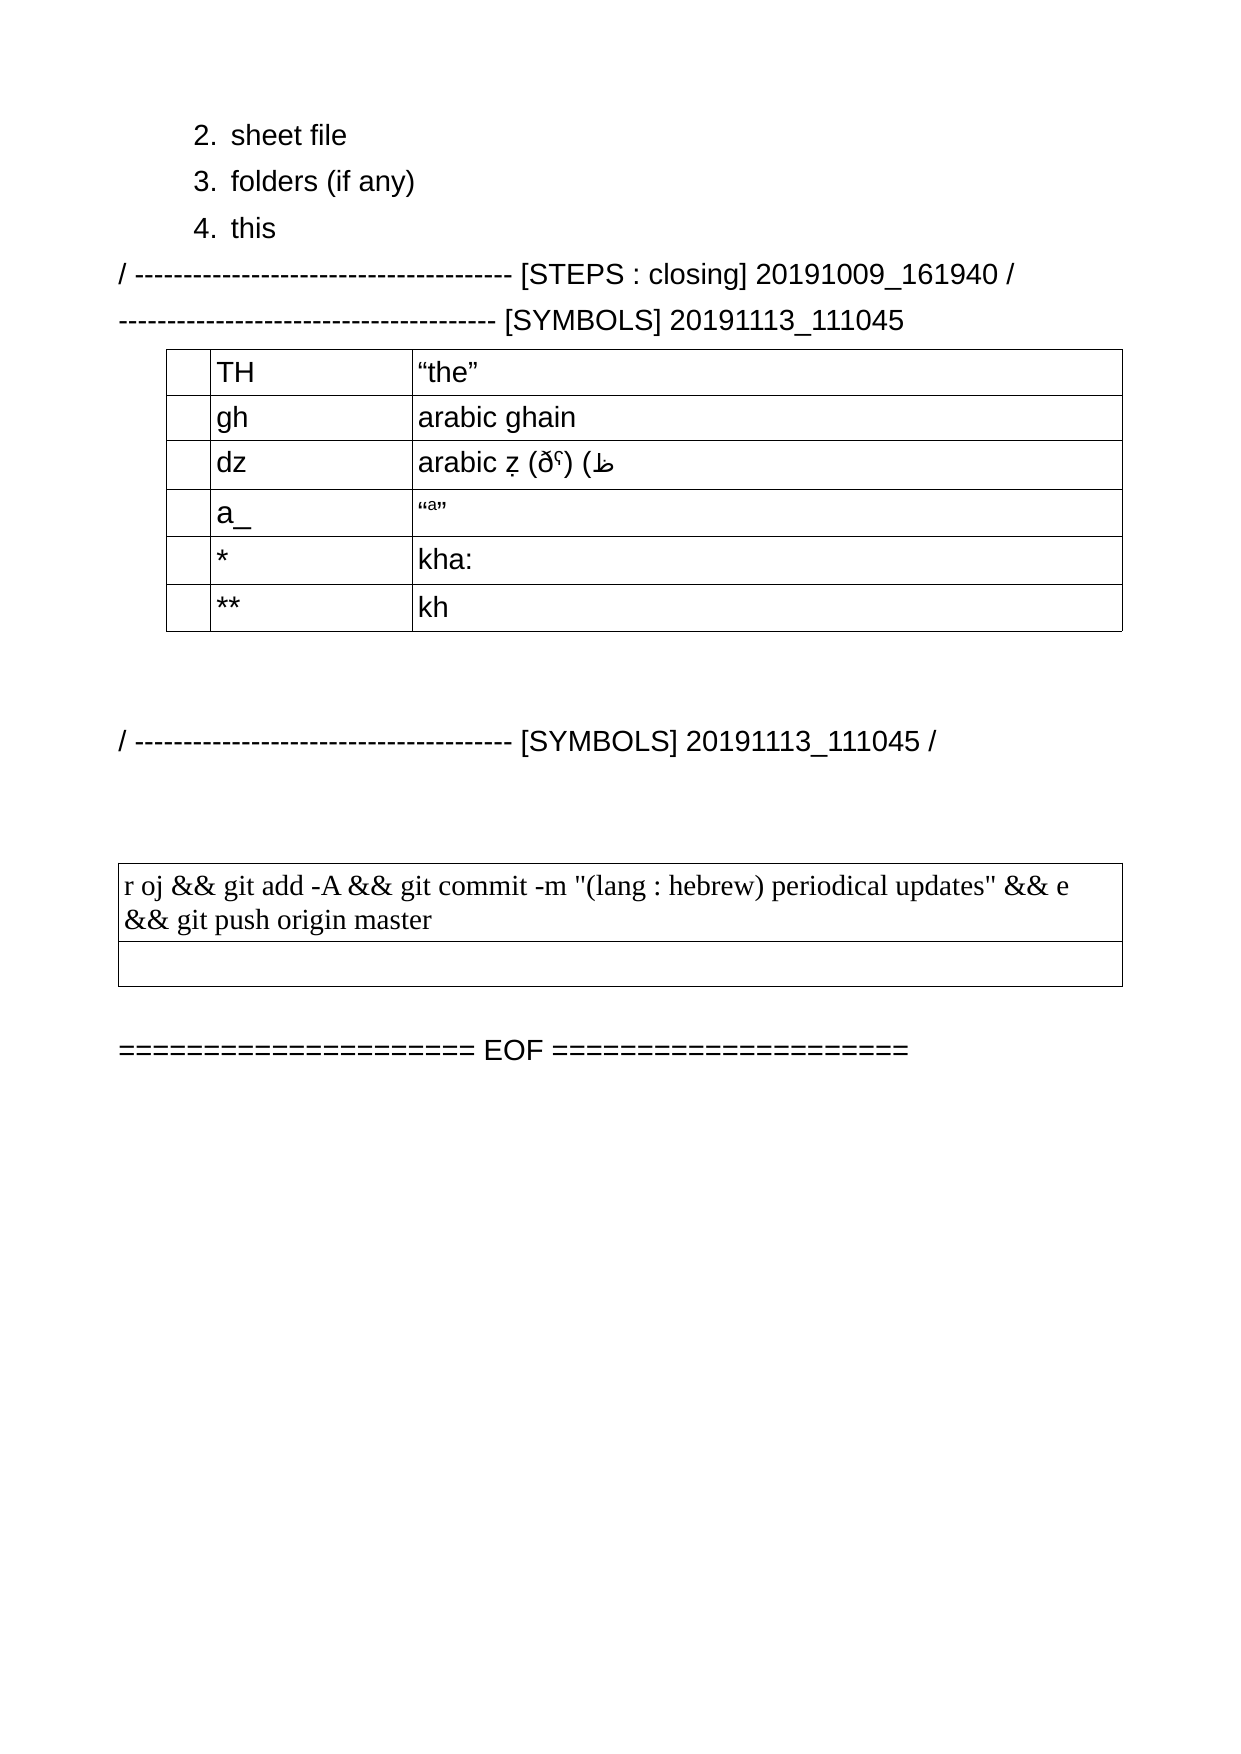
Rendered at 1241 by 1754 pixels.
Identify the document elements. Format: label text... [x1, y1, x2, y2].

table_cell dz [211, 441, 412, 489]
table_header [167, 350, 210, 394]
table_cell * [211, 537, 412, 584]
table_cell [167, 537, 210, 584]
table_header r oj && git add -A && git commit -m "(lang : hebrew) periodical updates" && e && git push origin master [119, 864, 1122, 941]
list folders (if any) [193, 164, 1122, 198]
list sheet file [193, 118, 1122, 152]
table_header TH [211, 350, 412, 394]
table_cell [167, 441, 210, 489]
text --------------------------------------- [SYMBOLS] 20191113_111045 [118, 303, 1122, 337]
table_cell [167, 396, 210, 439]
text / --------------------------------------- [SYMBOLS] 20191113_111045 / [118, 724, 1122, 757]
table_cell kh [413, 585, 1122, 631]
table_cell [119, 942, 1122, 986]
table_cell “a” [413, 490, 1122, 536]
table_header “the” [413, 350, 1122, 394]
table_cell kha: [413, 537, 1122, 584]
text / --------------------------------------- [STEPS : closing] 20191009_161940 / [118, 257, 1122, 290]
list this [193, 211, 1122, 244]
table_cell [167, 490, 210, 536]
table_cell [167, 585, 210, 631]
text ===================== EOF ===================== [118, 1033, 1122, 1066]
table_cell gh [211, 396, 412, 439]
table_cell ** [211, 585, 412, 631]
table_cell a_ [211, 490, 412, 536]
table_cell arabic ghain [413, 396, 1122, 439]
table_cell arabic ẓ (ðˁ) (ظ [413, 441, 1122, 489]
